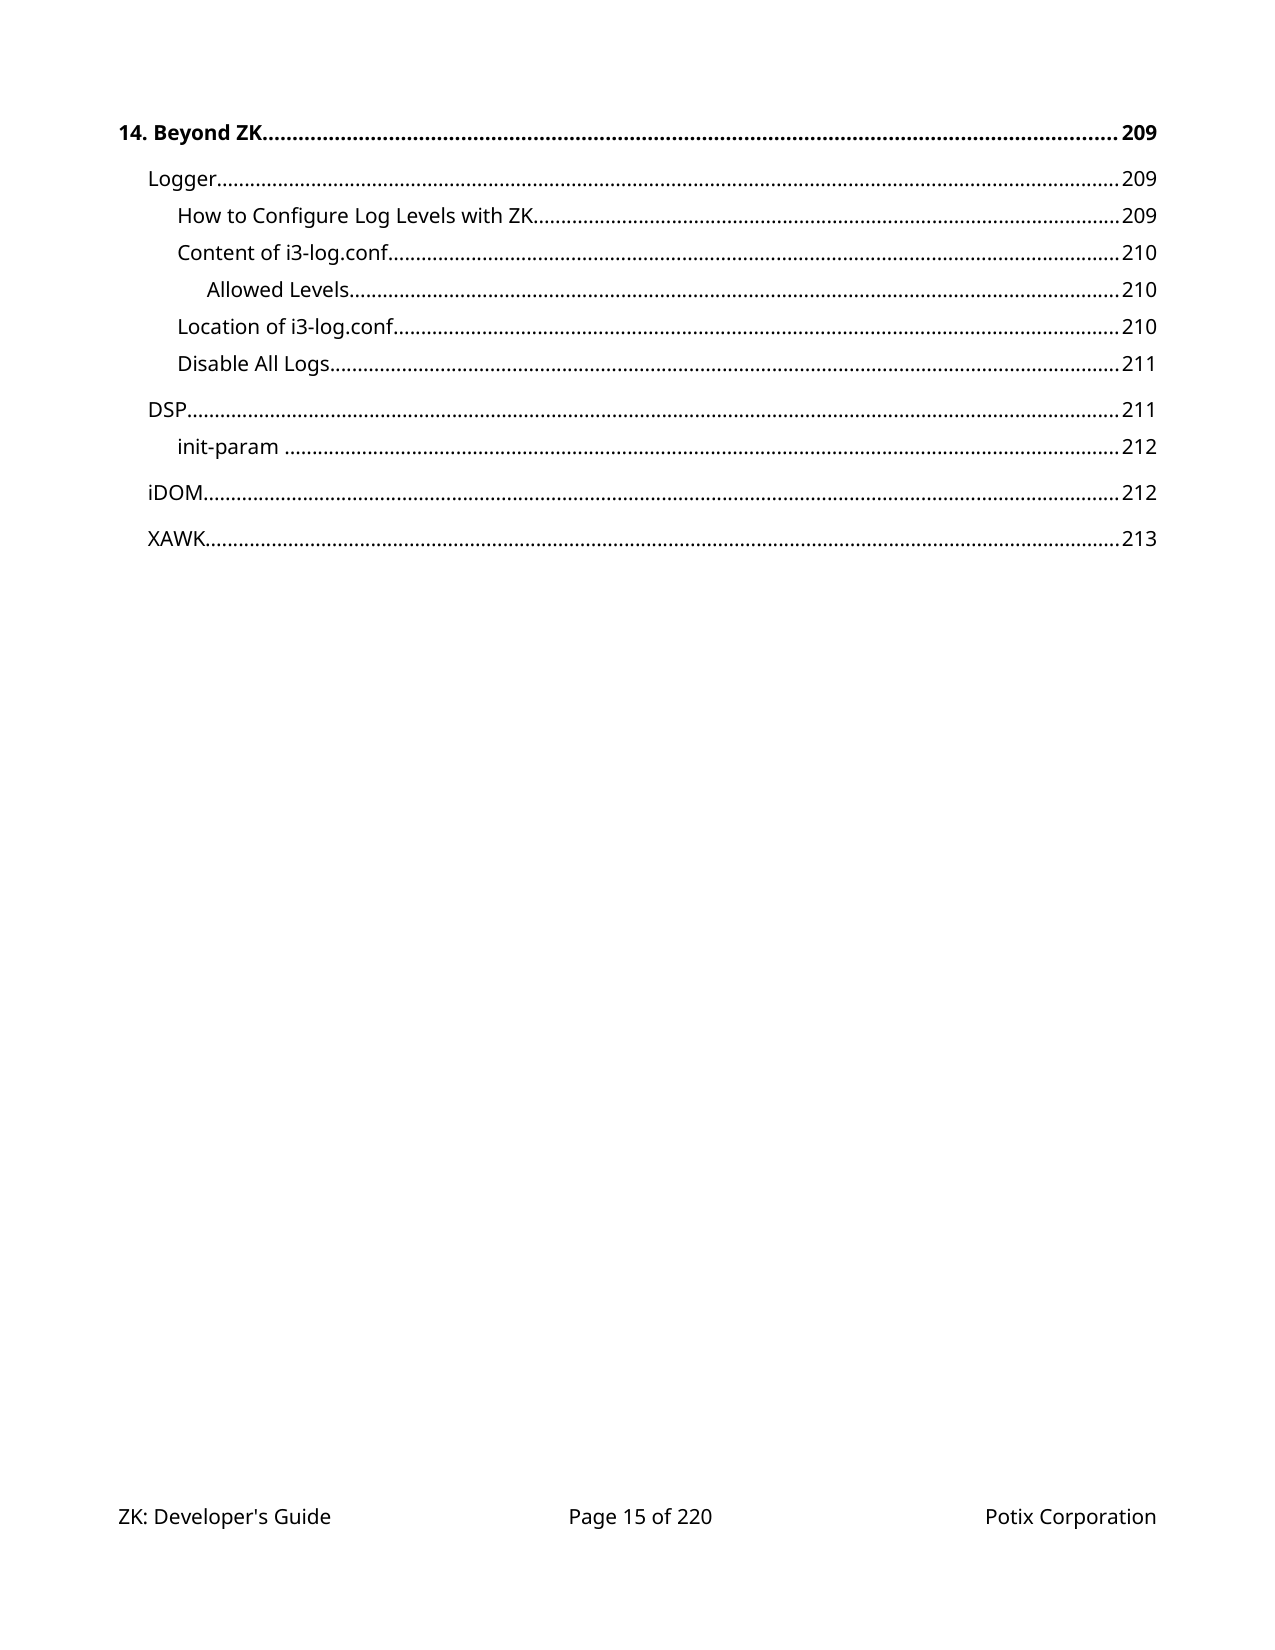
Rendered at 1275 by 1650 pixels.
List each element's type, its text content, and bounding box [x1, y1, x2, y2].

text Disable All Logs 211 [177, 349, 1157, 378]
text iDOM 212 [148, 478, 1157, 507]
text Content of i3-log.conf 210 [177, 238, 1157, 266]
text Logger 209 [148, 164, 1157, 192]
text Location of i3-log.conf 210 [177, 312, 1157, 341]
text Allowed Levels 210 [207, 275, 1157, 303]
text How to Configure Log Levels with ZK 209 [177, 201, 1157, 229]
text XAWK 213 [148, 524, 1157, 553]
text DSP 211 [148, 395, 1157, 424]
text init-param 212 [177, 432, 1157, 461]
text 14. Beyond ZK 209 [118, 118, 1157, 146]
